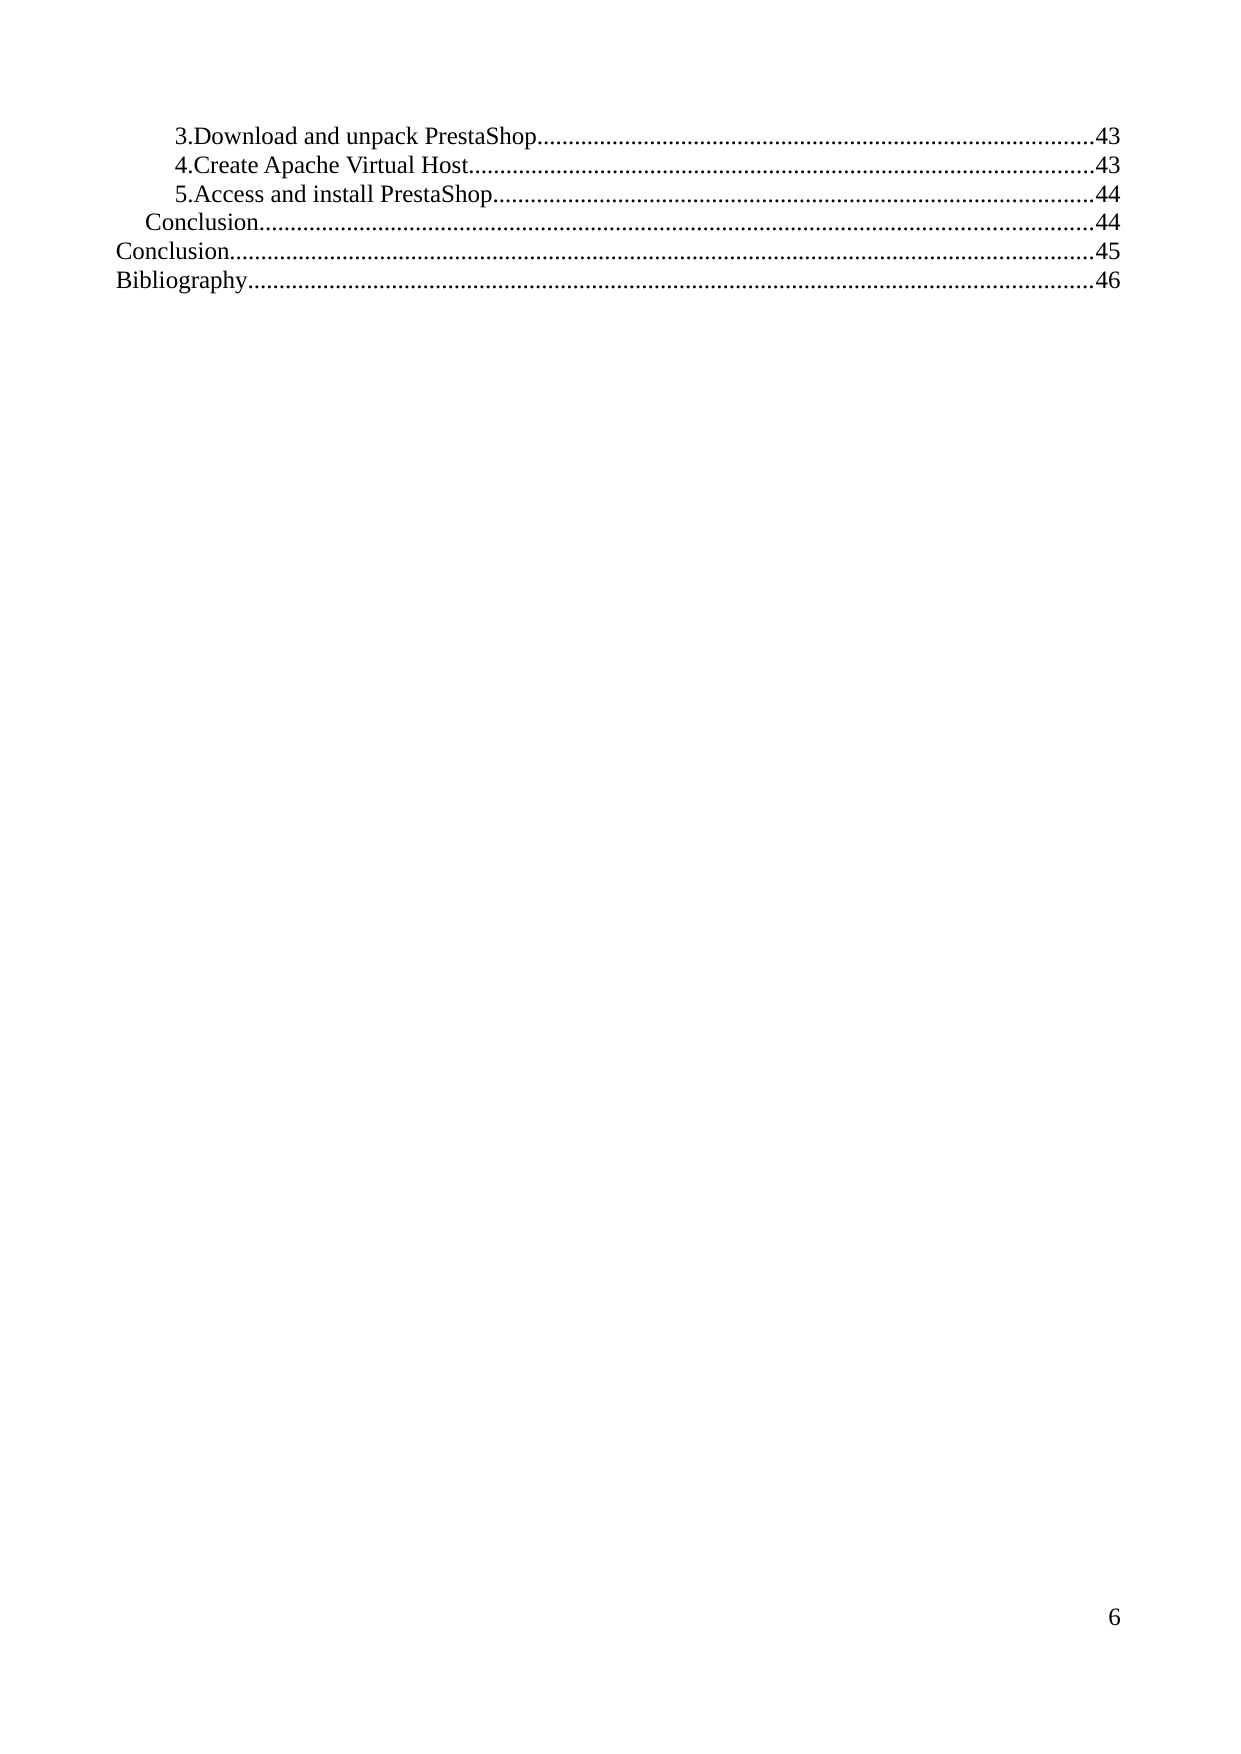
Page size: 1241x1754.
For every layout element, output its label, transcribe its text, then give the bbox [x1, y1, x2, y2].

text Conclusion 45 [116, 236, 1120, 265]
text 4.Create Apache Virtual Host 43 [174, 150, 1120, 179]
text Conclusion 44 [145, 207, 1120, 236]
text 5.Access and install PrestaShop 44 [174, 179, 1120, 207]
text 3.Download and unpack PrestaShop 43 [174, 121, 1120, 150]
text Bibliography 46 [116, 265, 1120, 294]
